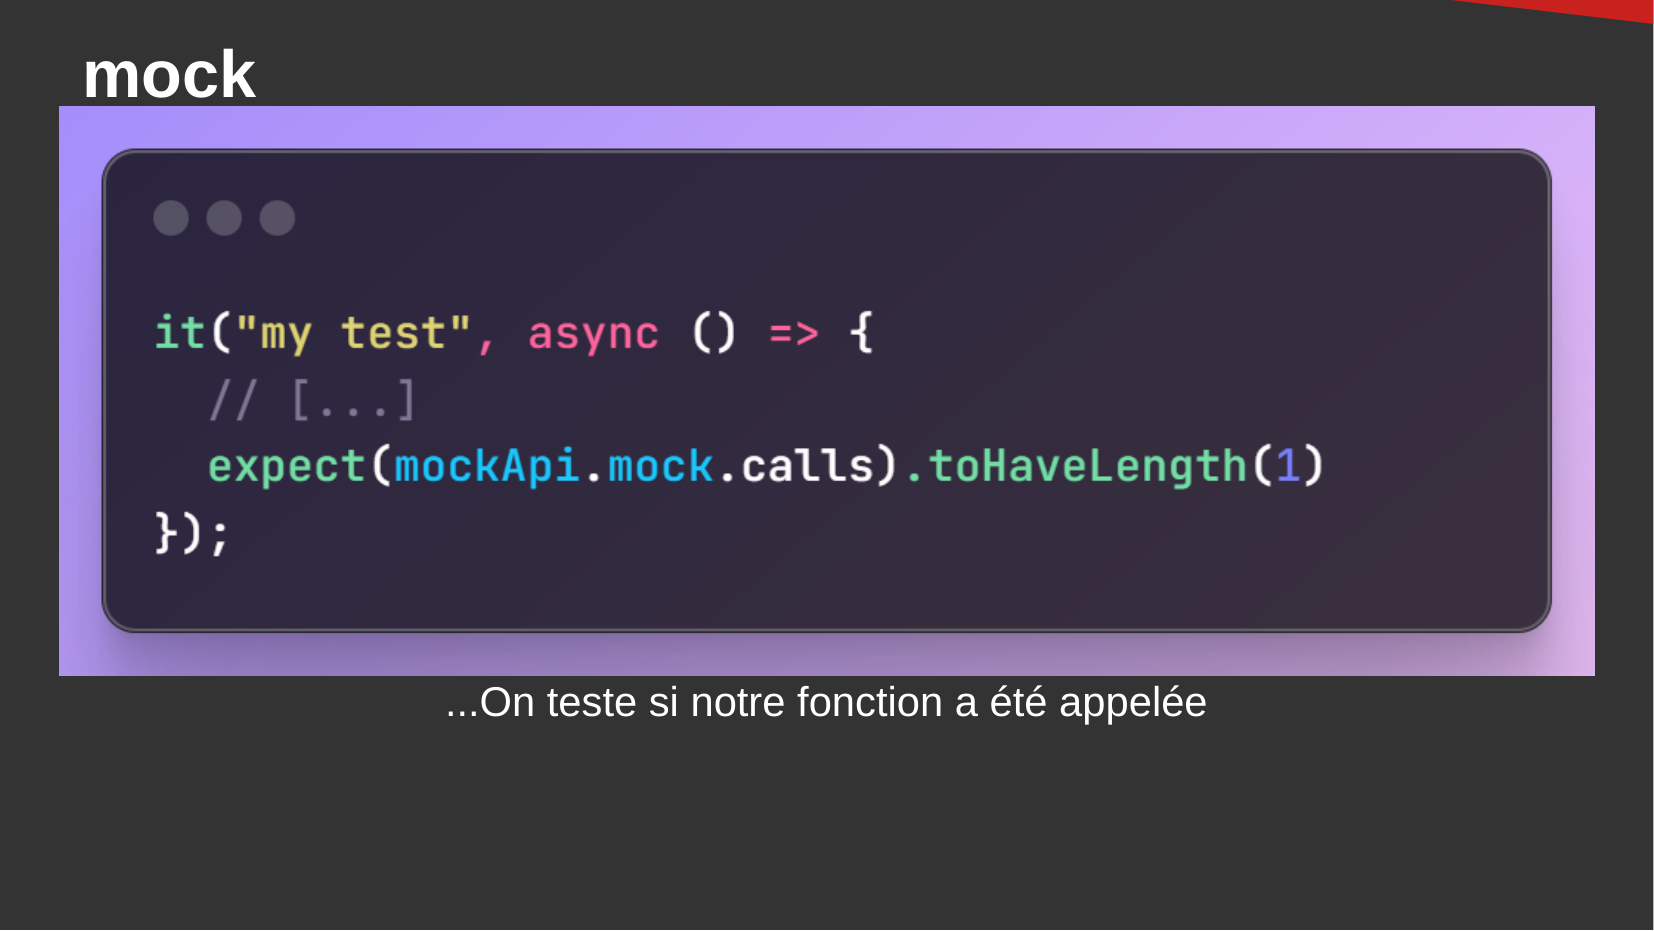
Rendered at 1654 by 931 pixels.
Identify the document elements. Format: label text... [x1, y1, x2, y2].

picture [59, 106, 1595, 676]
title mock [82, 37, 1571, 106]
list ...On teste si notre fonction a été appelée [118, 679, 1536, 798]
text_box [1450, 0, 1654, 24]
